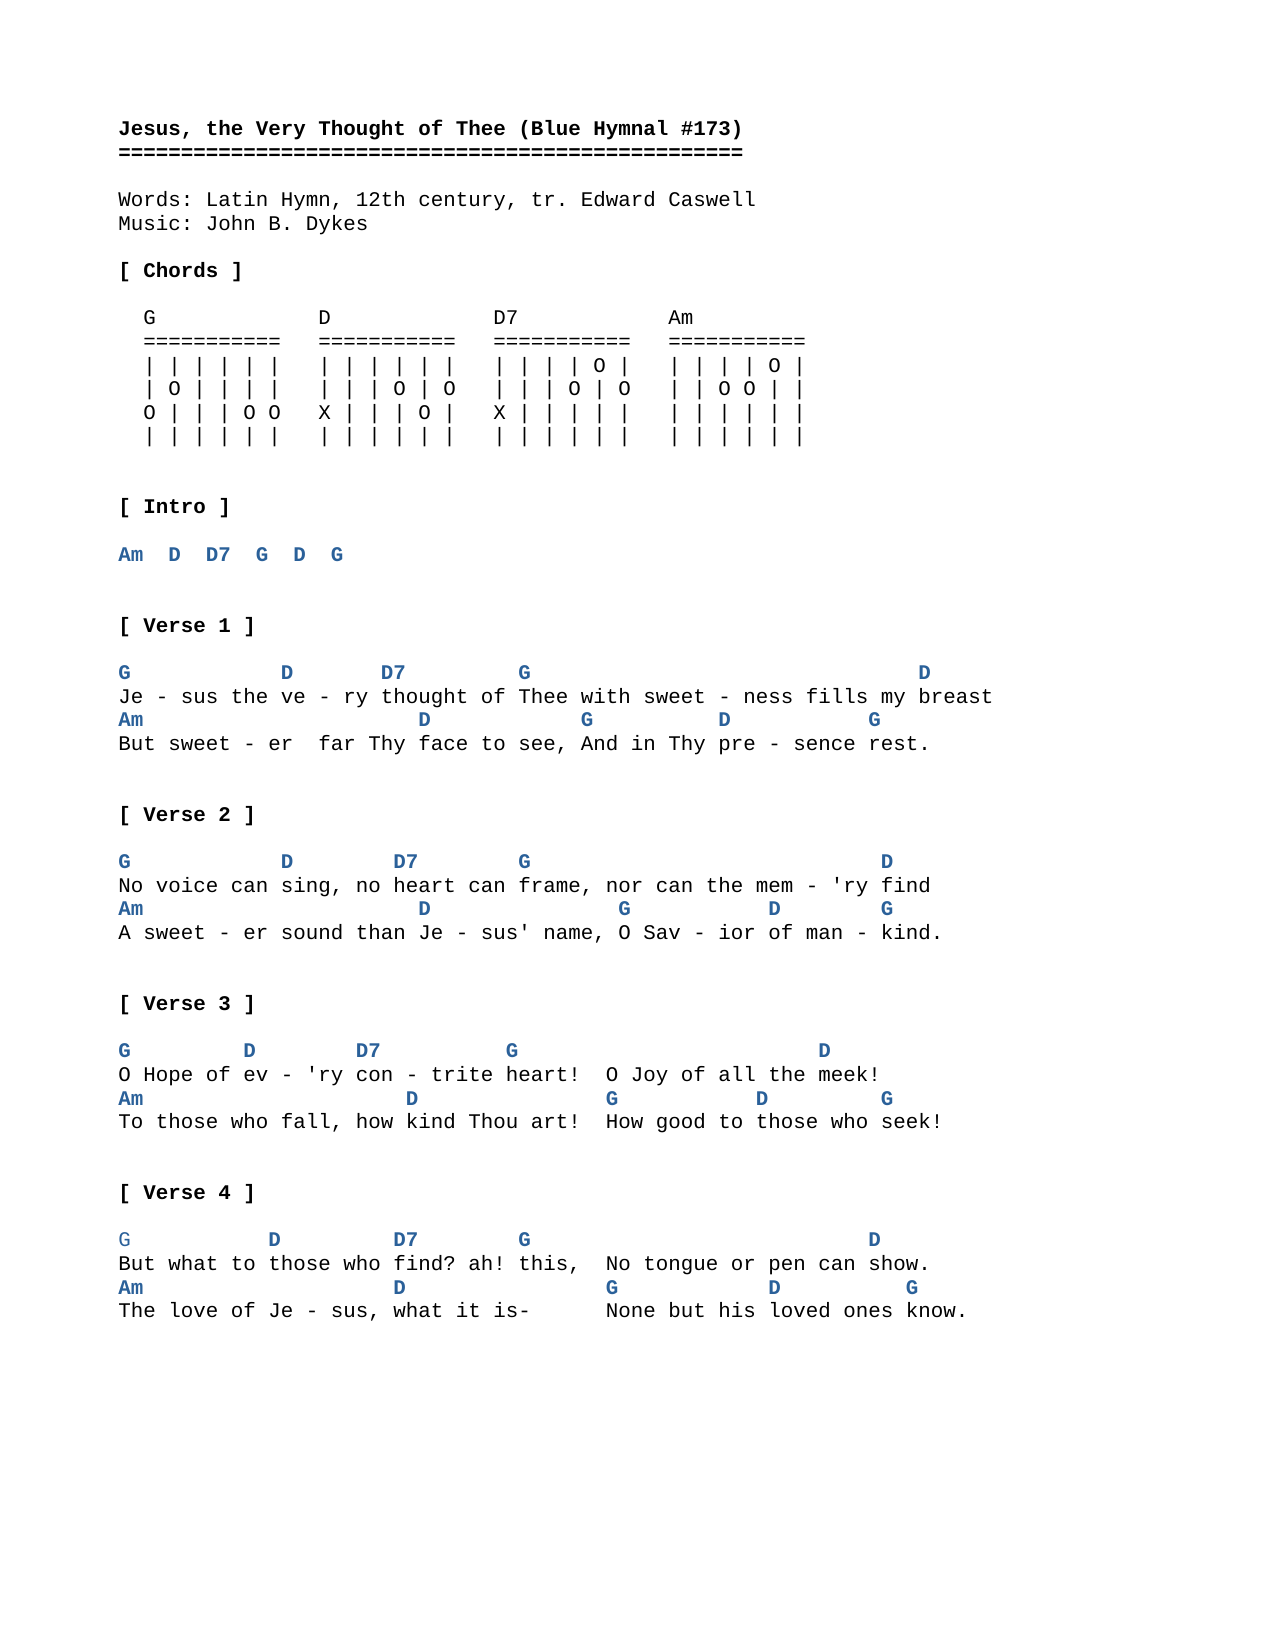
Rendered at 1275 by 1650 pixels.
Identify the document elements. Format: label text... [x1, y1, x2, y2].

text To those who fall, how kind Thou art! How good to those who seek! [118, 1111, 1157, 1135]
text | O | | | | | | | O | O | | | O | O | | O O | | [118, 378, 1157, 402]
text G D D7 G D [118, 851, 1157, 875]
text [ Verse 4 ] [118, 1182, 1157, 1206]
text Am D G D G [118, 1088, 1157, 1111]
text ================================================== [118, 142, 1157, 165]
text G D D7 G D [118, 1040, 1157, 1064]
text G D D7 G D [118, 662, 1157, 686]
text Jesus, the Very Thought of Thee (Blue Hymnal #173) [118, 118, 1157, 142]
text [ Intro ] [118, 496, 1157, 520]
text [ Verse 3 ] [118, 993, 1157, 1017]
text [ Verse 2 ] [118, 804, 1157, 827]
text O | | | O O X | | | O | X | | | | | | | | | | | [118, 402, 1157, 426]
text [ Verse 1 ] [118, 615, 1157, 638]
text Words: Latin Hymn, 12th century, tr. Edward Caswell [118, 189, 1157, 213]
text Am D G D G [118, 898, 1157, 922]
text | | | | | | | | | | | | | | | | | | | | | | | | [118, 426, 1157, 449]
text A sweet - er sound than Je - sus' name, O Sav - ior of man - kind. [118, 922, 1157, 946]
text The love of Je - sus, what it is- None but his loved ones know. [118, 1300, 1157, 1324]
text Am D G D G [118, 709, 1157, 733]
text No voice can sing, no heart can frame, nor can the mem - 'ry find [118, 875, 1157, 898]
text O Hope of ev - 'ry con - trite heart! O Joy of all the meek! [118, 1064, 1157, 1088]
text =========== =========== =========== =========== [118, 331, 1157, 354]
text Am D D7 G D G [118, 544, 1157, 567]
text Je - sus the ve - ry thought of Thee with sweet - ness fills my breast [118, 686, 1157, 709]
text [ Chords ] [118, 260, 1157, 284]
text Am D G D G [118, 1277, 1157, 1300]
text Music: John B. Dykes [118, 213, 1157, 236]
text | | | | | | | | | | | | | | | | O | | | | | O | [118, 354, 1157, 378]
text But what to those who find? ah! this, No tongue or pen can show. [118, 1253, 1157, 1277]
text G D D7 G D [118, 1229, 1157, 1253]
text But sweet - er far Thy face to see, And in Thy pre - sence rest. [118, 733, 1157, 757]
text G D D7 Am [118, 307, 1157, 331]
